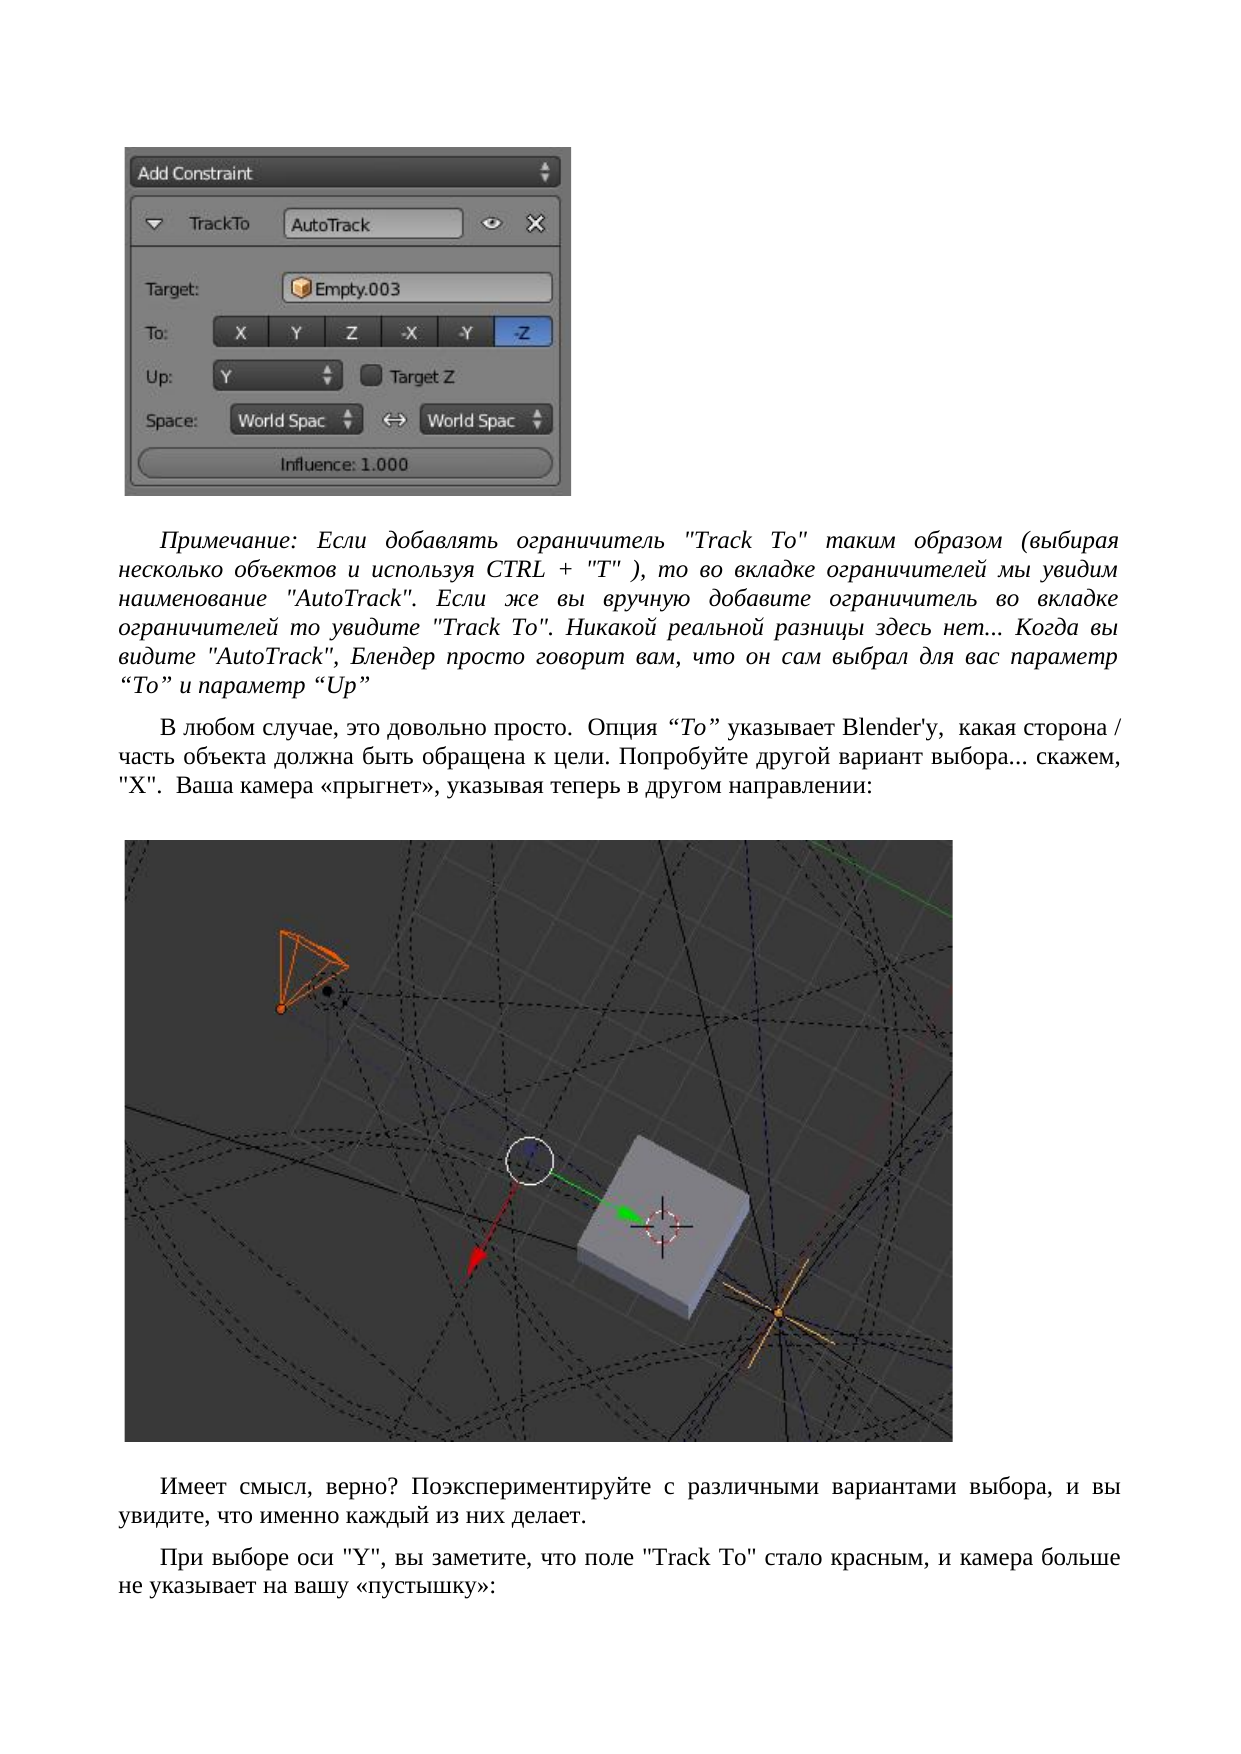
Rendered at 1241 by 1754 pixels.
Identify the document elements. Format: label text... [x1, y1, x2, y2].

picture [124, 840, 953, 1442]
text Имеет смысл, верно? Поэкспериментируйте с различными вариантами выбора, и вы увидите, что именно каждый из них делает. [118, 1471, 1122, 1529]
text Примечание: Если добавлять ограничитель "Track To" таким образом (выбирая несколько объектов и используя CTRL + "T" ), то во вкладке ограничителей мы увидим наименование "AutoTrack". Если же вы вручную добавите ограничитель во вкладке ограничителей то увидите "Track To". Никакой реальной разницы здесь нет... Когда вы видите "AutoTrack", Блендер просто говорит вам, что он сам выбрал для вас параметр “To” и параметр “Up” [118, 524, 1122, 699]
text При выборе оси "Y", вы заметите, что поле "Track To" стало красным, и камера больше не указывает на вашу «пустышку»: [118, 1541, 1122, 1599]
text В любом случае, это довольно просто. Опция “To” указывает Blender'у, какая сторона / часть объекта должна быть обращена к цели. Попробуйте другой вариант выбора... скажем, "X". Ваша камера «прыгнет», указывая теперь в другом направлении: [118, 711, 1122, 799]
picture [124, 147, 572, 496]
